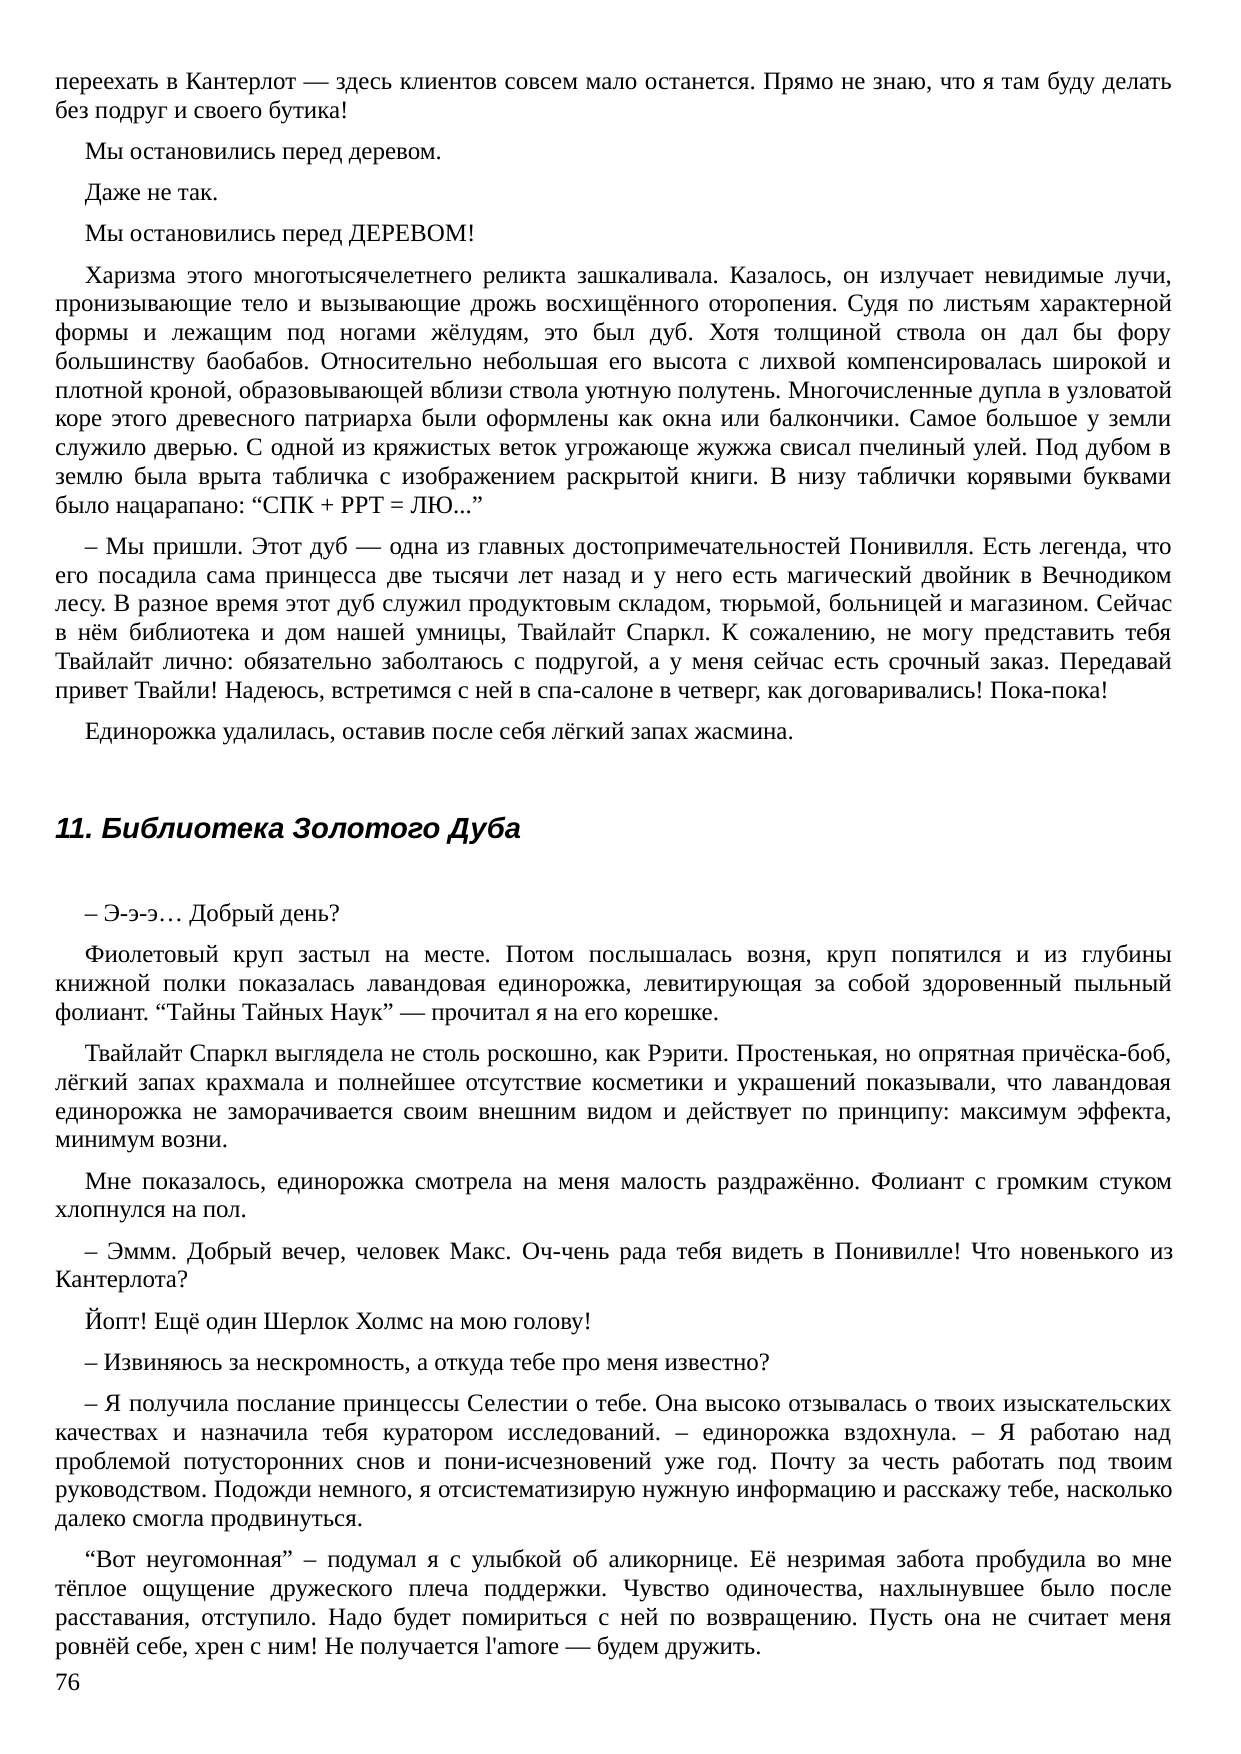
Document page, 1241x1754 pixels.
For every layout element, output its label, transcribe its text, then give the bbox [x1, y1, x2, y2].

text Единорожка удалилась, оставив после себя лёгкий запах жасмина. [55, 716, 1173, 745]
text Даже не так. [55, 177, 1173, 206]
text – Мы пришли. Этот дуб — одна из главных достопримечательностей Понивилля. Есть легенда, что его посадила сама принцесса две тысячи лет назад и у него есть магический двойник в Вечнодиком лесу. В разное время этот дуб служил продуктовым складом, тюрьмой, больницей и магазином. Сейчас в нём библиотека и дом нашей умницы, Твайлайт Спаркл. К сожалению, не могу представить тебя Твайлайт лично: обязательно заболтаюсь с подругой, а у меня сейчас есть срочный заказ. Передавай привет Твайли! Надеюсь, встретимся с ней в спа-салоне в четверг, как договаривались! Пока-пока! [55, 531, 1173, 703]
text – Э-э-э… Добрый день? [55, 898, 1173, 927]
text Мне показалось, единорожка смотрела на меня малость раздражённо. Фолиант с громким стуком хлопнулся на пол. [55, 1166, 1173, 1223]
text Мы остановились перед деревом. [55, 136, 1173, 165]
text – Эммм. Добрый вечер, человек Макс. Оч-чень рада тебя видеть в Понивилле! Что новенького из Кантерлота? [55, 1236, 1173, 1293]
text Твайлайт Спаркл выглядела не столь роскошно, как Рэрити. Простенькая, но опрятная причёска-боб, лёгкий запах крахмала и полнейшее отсутствие косметики и украшений показывали, что лавандовая единорожка не заморачивается своим внешним видом и действует по принципу: максимум эффекта, минимум возни. [55, 1038, 1173, 1153]
text Мы остановились перед ДЕРЕВОМ! [55, 218, 1173, 247]
text – Извиняюсь за нескромность, а откуда тебе про меня известно? [55, 1347, 1173, 1376]
text Йопт! Ещё один Шерлок Холмс на мою голову! [55, 1306, 1173, 1334]
text Фиолетовый круп застыл на месте. Потом послышалась возня, круп попятился и из глубины книжной полки показалась лавандовая единорожка, левитирующая за собой здоровенный пыльный фолиант. “Тайны Тайных Наук” — прочитал я на его корешке. [55, 939, 1173, 1026]
text “Вот неугомонная” – подумал я с улыбкой об аликорнице. Её незримая забота пробудила во мне тёплое ощущение дружеского плеча поддержки. Чувство одиночества, нахлынувшее было после расставания, отступило. Надо будет помириться с ней по возвращению. Пусть она не считает меня ровнёй себе, хрен с ним! Не получается l'amore — будем дружить. [55, 1544, 1173, 1659]
subtitle 11. Библиотека Золотого Дуба [55, 811, 1173, 844]
text переехать в Кантерлот — здесь клиентов совсем мало останется. Прямо не знаю, что я там буду делать без подруг и своего бутика! [55, 66, 1173, 123]
text Харизма этого многотысячелетнего реликта зашкаливала. Казалось, он излучает невидимые лучи, пронизывающие тело и вызывающие дрожь восхищённого оторопения. Судя по листьям характерной формы и лежащим под ногами жёлудям, это был дуб. Хотя толщиной ствола он дал бы фору большинству баобабов. Относительно небольшая его высота с лихвой компенсировалась широкой и плотной кроной, образовывающей вблизи ствола уютную полутень. Многочисленные дупла в узловатой коре этого древесного патриарха были оформлены как окна или балкончики. Самое большое у земли служило дверью. С одной из кряжистых веток угрожающе жужжа свисал пчелиный улей. Под дубом в землю была врыта табличка с изображением раскрытой книги. В низу таблички корявыми буквами было нацарапано: “СПК + РРТ = ЛЮ...” [55, 260, 1173, 518]
text – Я получила послание принцессы Селестии о тебе. Она высоко отзывалась о твоих изыскательских качествах и назначила тебя куратором исследований. – единорожка вздохнула. – Я работаю над проблемой потусторонних снов и пони-исчезновений уже год. Почту за честь работать под твоим руководством. Подожди немного, я отсистематизирую нужную информацию и расскажу тебе, насколько далеко смогла продвинуться. [55, 1388, 1173, 1532]
